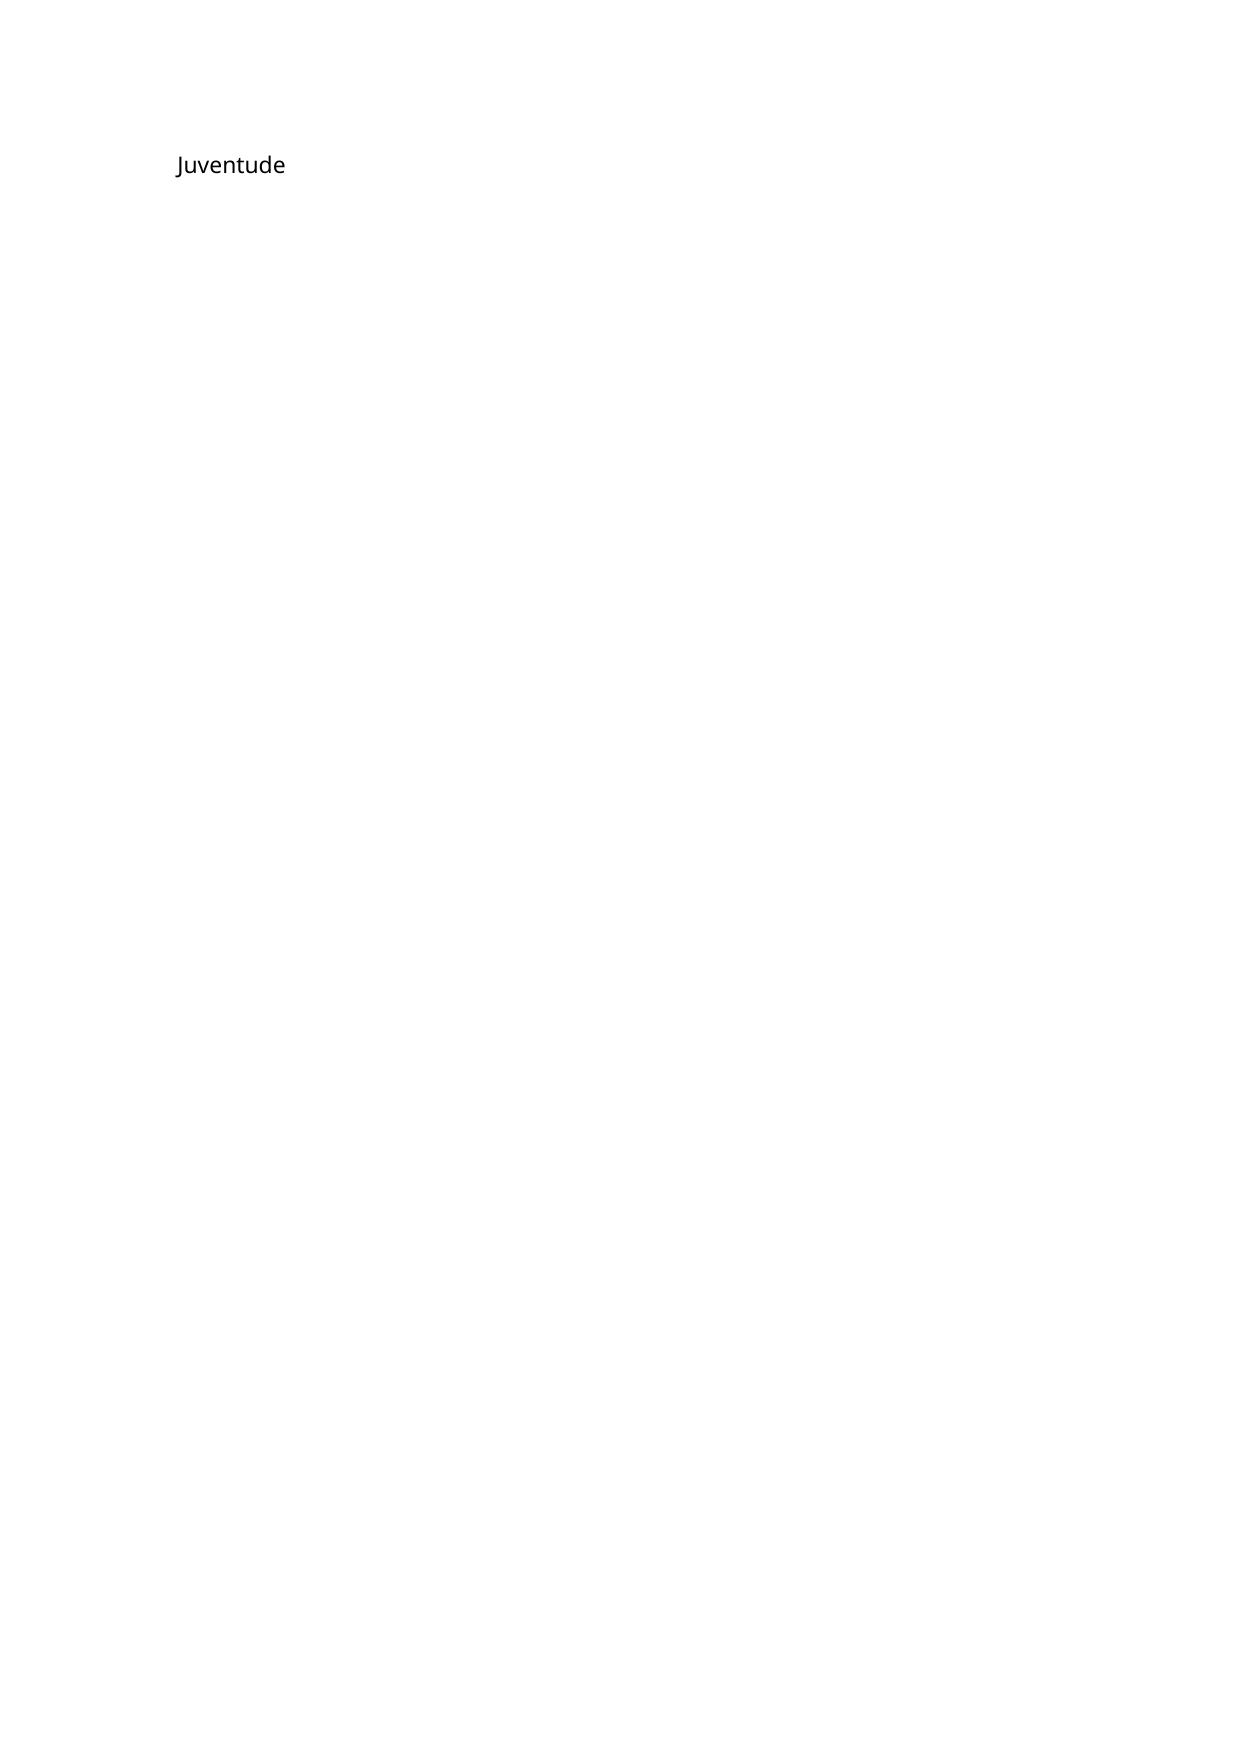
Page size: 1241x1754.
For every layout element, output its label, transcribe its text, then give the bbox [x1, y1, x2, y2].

text Juventude [177, 149, 1063, 181]
